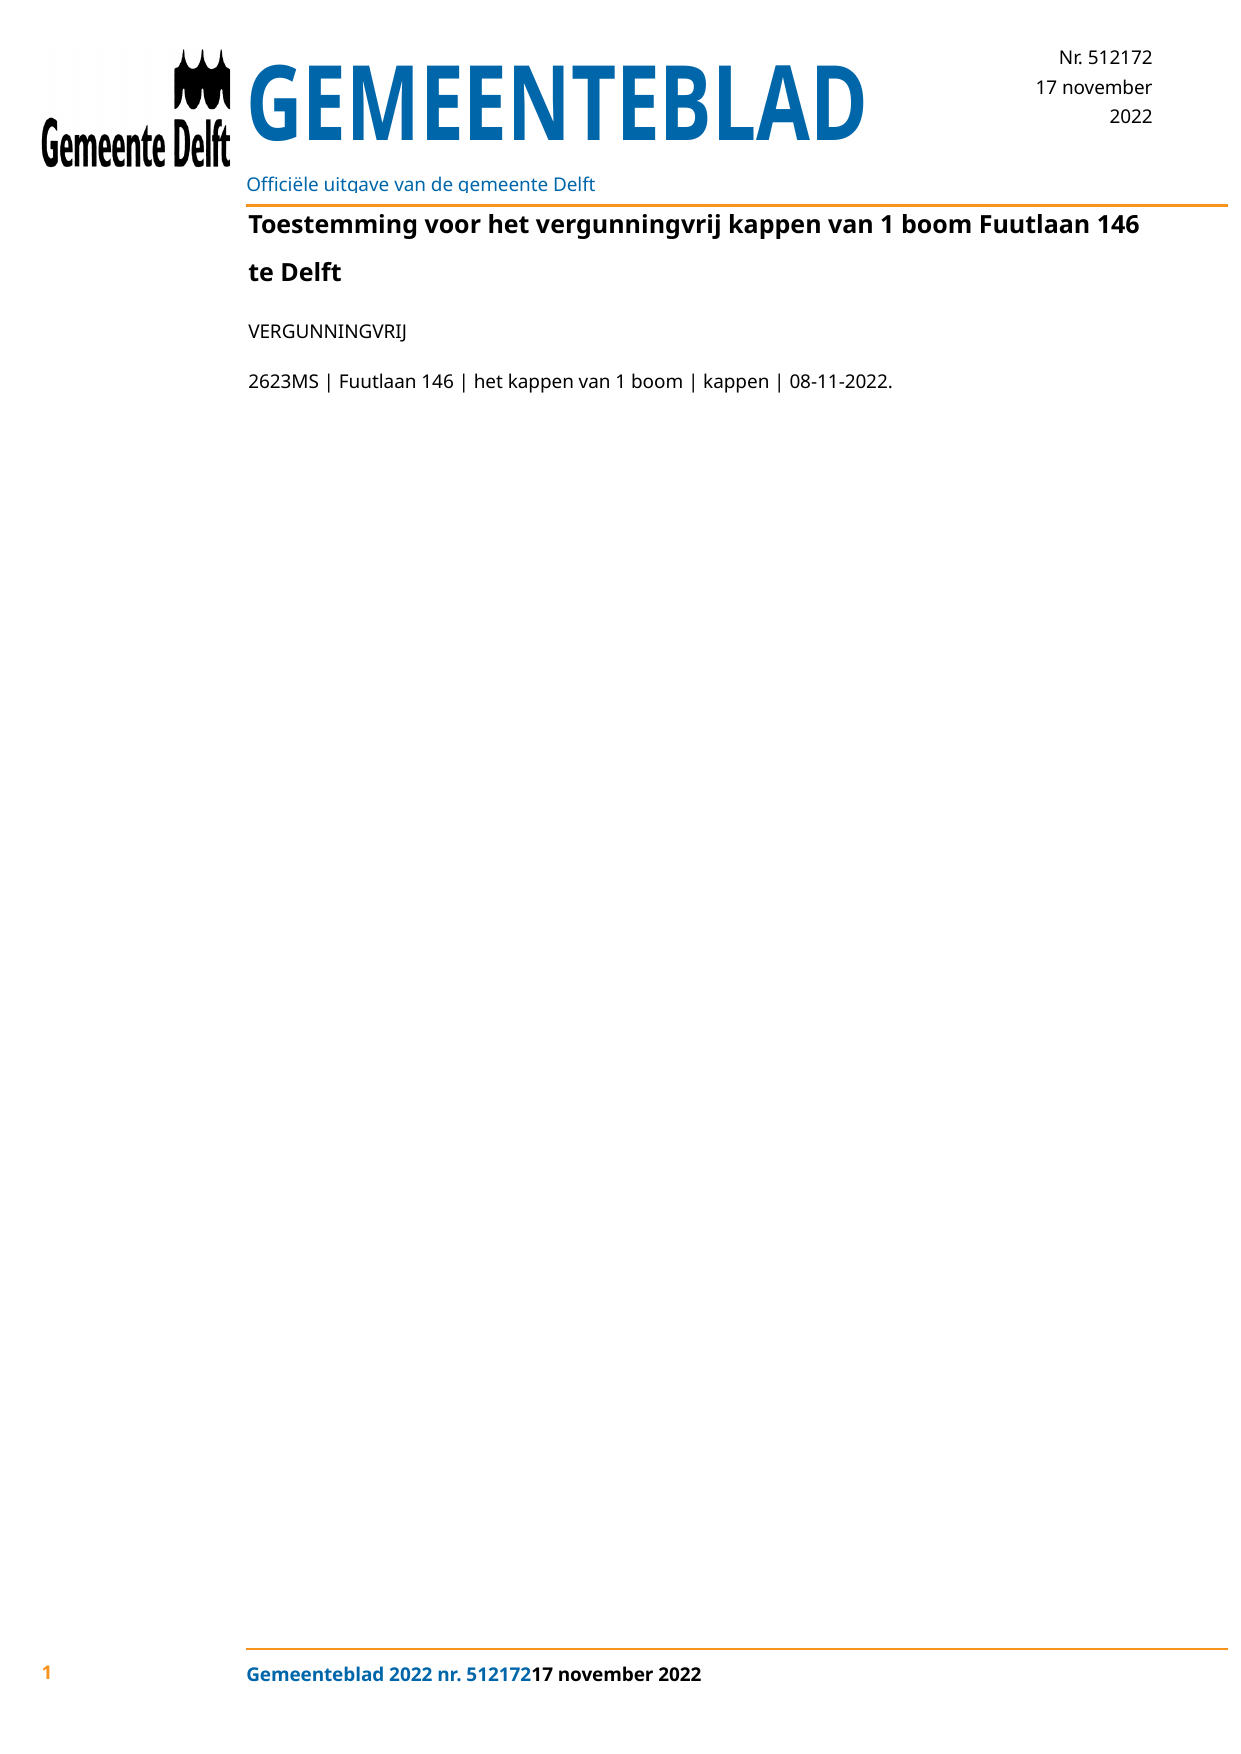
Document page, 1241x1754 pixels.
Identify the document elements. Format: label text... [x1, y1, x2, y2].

picture [41, 47, 231, 172]
text VERGUNNINGVRIJ [248, 318, 1152, 344]
text 2623MS | Fuutlaan 146 | het kappen van 1 boom | kappen | 08-11-2022. [248, 368, 1152, 394]
text Toestemming voor het vergunningvrij kappen van 1 boom Fuutlaan 146 te Delft [248, 207, 1152, 288]
